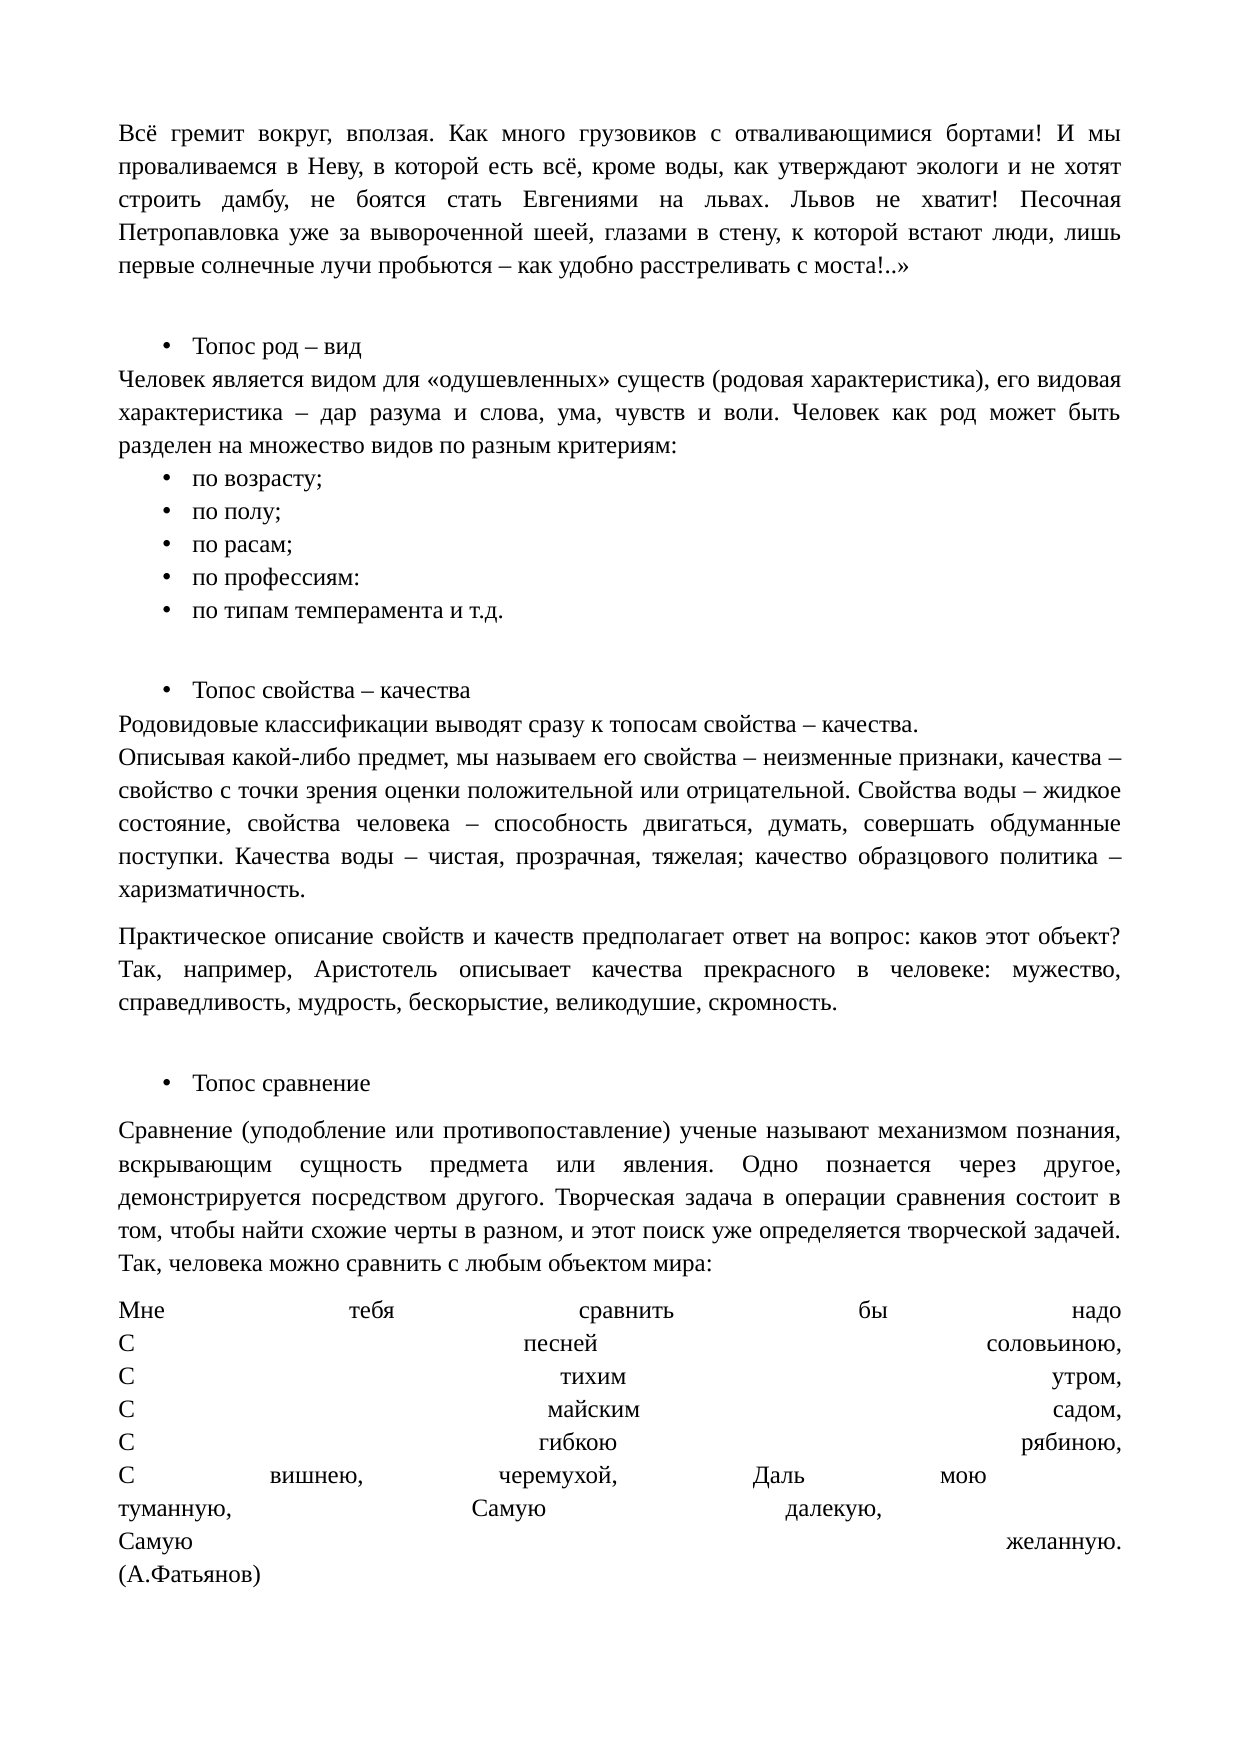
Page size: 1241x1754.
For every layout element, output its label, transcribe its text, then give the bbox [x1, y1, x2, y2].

list Топос род – вид [162, 331, 1122, 359]
text Всё гремит вокруг, вползая. Как много грузовиков с отваливающимися бортами! И мы проваливаемся в Неву, в которой есть всё, кроме воды, как утверждают экологи и не хотят строить дамбу, не боятся стать Евгениями на львах. Львов не хватит! Песочная Петропавловка уже за вывороченной шеей, глазами в стену, к которой встают люди, лишь первые солнечные лучи пробьются – как удобно расстреливать с моста!..» [118, 118, 1122, 279]
list по полу; [162, 496, 1122, 525]
text Родовидовые классификации выводят сразу к топосам свойства – качества. [118, 709, 1122, 737]
list по типам темперамента и т.д. [162, 595, 1122, 624]
text Практическое описание свойств и качеств предполагает ответ на вопрос: каков этот объект? Так, например, Аристотель описывает качества прекрасного в человеке: мужество, справедливость, мудрость, бескорыстие, великодушие, скромность. [118, 921, 1122, 1016]
list по возрасту; [162, 463, 1122, 492]
text Сравнение (уподобление или противопоставление) ученые называют механизмом познания, вскрывающим сущность предмета или явления. Одно познается через другое, демонстрируется посредством другого. Творческая задача в операции сравнения состоит в том, чтобы найти схожие черты в разном, и этот поиск уже определяется творческой задачей. Так, человека можно сравнить с любым объектом мира: [118, 1116, 1122, 1276]
text Человек является видом для «одушевленных» существ (родовая характеристика), его видовая характеристика – дар разума и слова, ума, чувств и воли. Человек как род может быть разделен на множество видов по разным критериям: [118, 364, 1122, 459]
list по профессиям: [162, 562, 1122, 591]
text Описывая какой-либо предмет, мы называем его свойства – неизменные признаки, качества – свойство с точки зрения оценки положительной или отрицательной. Свойства воды – жидкое состояние, свойства человека – способность двигаться, думать, совершать обдуманные поступки. Качества воды – чистая, прозрачная, тяжелая; качество образцового политика – харизматичность. [118, 742, 1122, 902]
text Мне тебя сравнить бы надо С песней соловьиною, С тихим утром, С майским садом, С гибкою рябиною, С вишнею, черемухой, Даль мою туманную, Самую далекую, Самую желанную. (А.Фатьянов) [118, 1295, 1122, 1588]
list Топос сравнение [162, 1068, 1122, 1097]
list Топос свойства – качества [162, 676, 1122, 704]
list по расам; [162, 529, 1122, 558]
